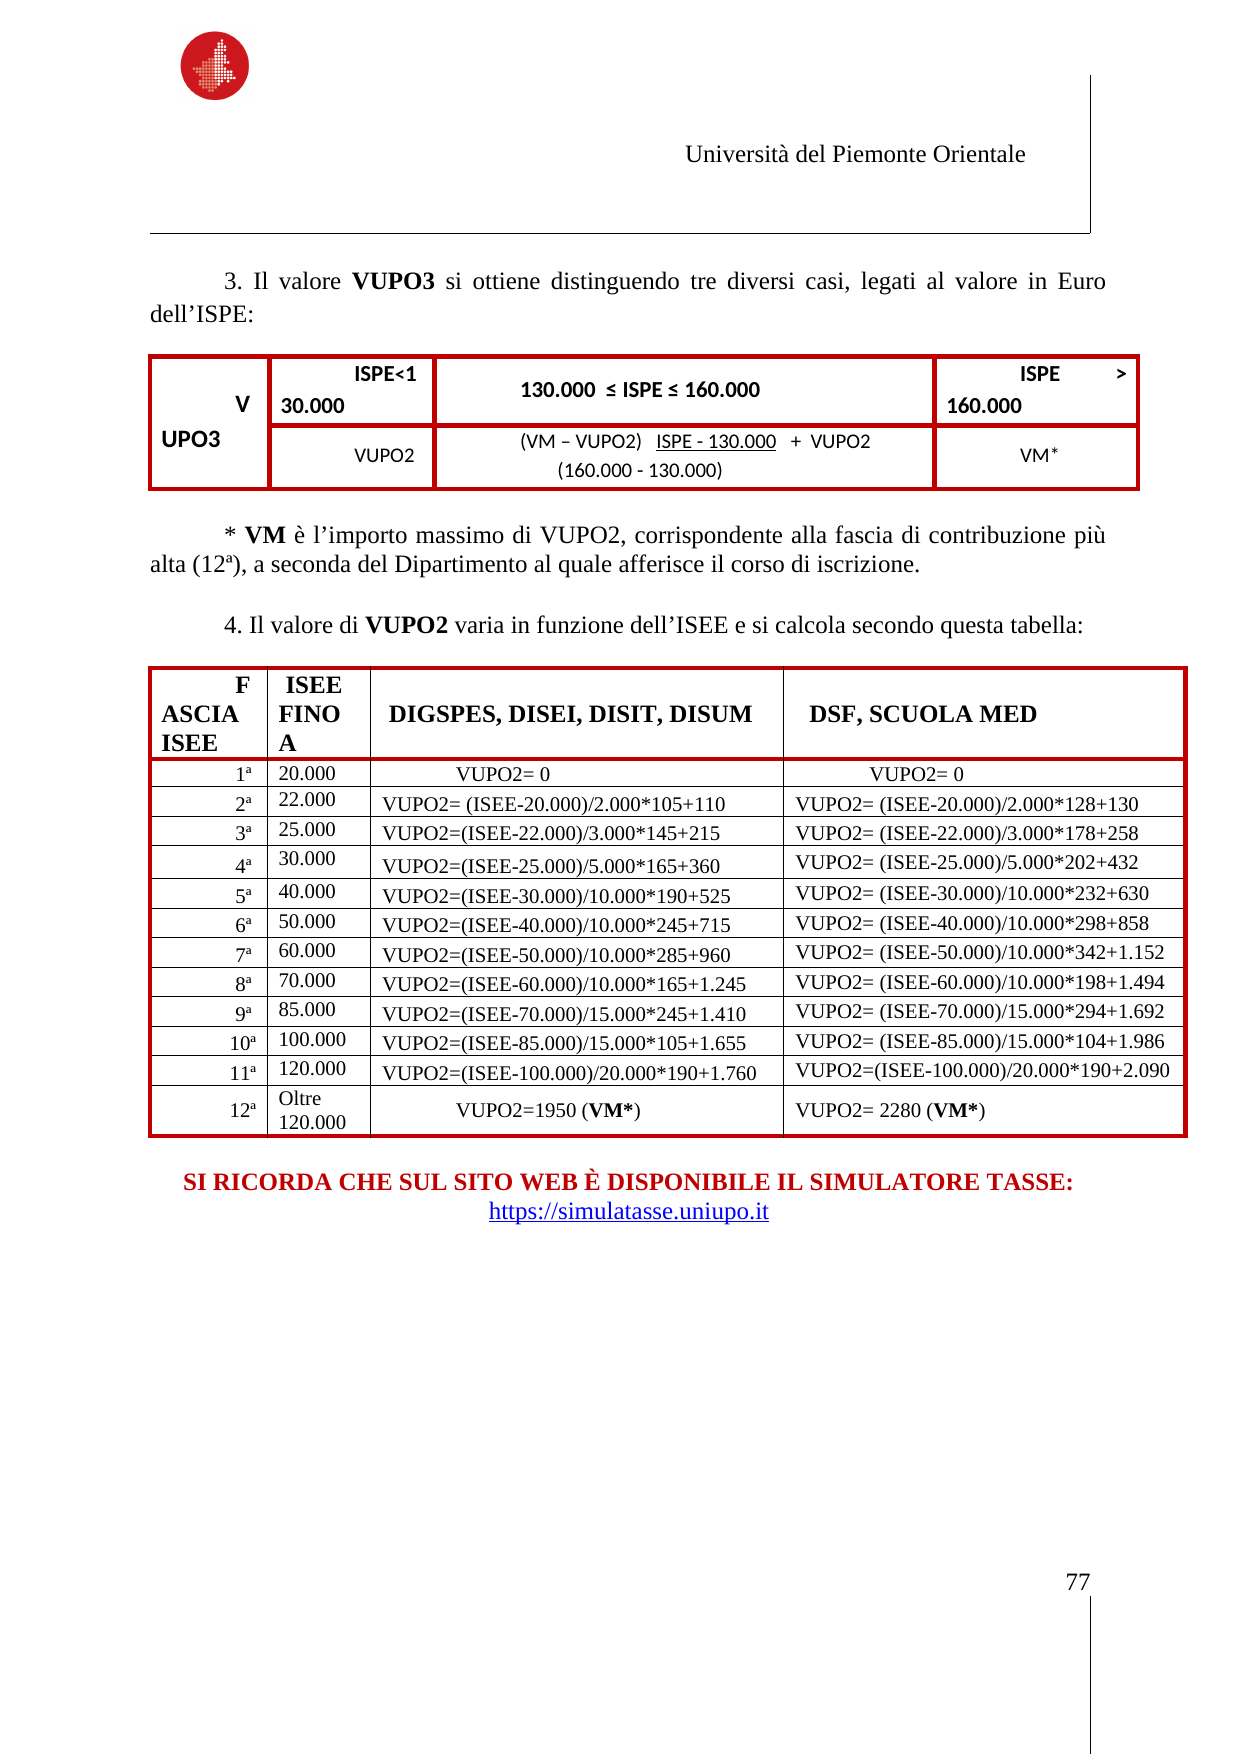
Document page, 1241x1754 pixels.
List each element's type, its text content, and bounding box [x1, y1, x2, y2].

table_cell VUPO2= 2280 (VM*) [784, 1086, 1183, 1134]
table_header FASCIA ISEE [152, 670, 267, 757]
table_cell 25.000 [268, 817, 370, 845]
table_cell VUPO2=(ISEE-100.000)/20.000*190+1.760 [371, 1056, 783, 1084]
table_cell VM* [937, 428, 1136, 487]
text SI RICORDA CHE SUL SITO WEB È DISPONIBILE IL SIMULATORE TASSE: https://simulatasse.uniupo.it [150, 1167, 1107, 1224]
table_cell 60.000 [268, 938, 370, 967]
table_cell VUPO2=(ISEE-85.000)/15.000*105+1.655 [371, 1027, 783, 1055]
table_header ISEE FINO A [268, 670, 370, 757]
table_cell (VM – VUPO2) ISPE - 130.000 + VUPO2 (160.000 - 130.000) [437, 428, 932, 487]
table_cell 10ª [152, 1027, 267, 1055]
table_header ISPE > 160.000 [937, 359, 1136, 423]
table_cell VUPO2=(ISEE-100.000)/20.000*190+2.090 [784, 1056, 1183, 1084]
table_cell VUPO2= 0 [784, 761, 1183, 786]
table_cell 4ª [152, 846, 267, 878]
table_cell VUPO2= (ISEE-30.000)/10.000*232+630 [784, 879, 1183, 908]
table_cell 30.000 [268, 846, 370, 878]
table_cell 120.000 [268, 1056, 370, 1084]
table_cell VUPO2= (ISEE-20.000)/2.000*128+130 [784, 787, 1183, 816]
table_cell 12ª [152, 1086, 267, 1134]
table_cell 22.000 [268, 787, 370, 816]
table_header DSF, SCUOLA MED [784, 670, 1183, 757]
table_cell 5ª [152, 879, 267, 908]
table_cell 20.000 [268, 761, 370, 786]
table_cell 8ª [152, 968, 267, 996]
table_cell VUPO2=(ISEE-60.000)/10.000*165+1.245 [371, 968, 783, 996]
table_cell VUPO2= (ISEE-40.000)/10.000*298+858 [784, 909, 1183, 937]
table_cell VUPO2= (ISEE-22.000)/3.000*178+258 [784, 817, 1183, 845]
table_cell VUPO2 [272, 428, 432, 487]
table_cell VUPO2=(ISEE-30.000)/10.000*190+525 [371, 879, 783, 908]
table_header 130.000 ≤ ISPE ≤ 160.000 [437, 359, 932, 423]
table_cell VUPO2=(ISEE-25.000)/5.000*165+360 [371, 846, 783, 878]
text 3. Il valore VUPO3 si ottiene distinguendo tre diversi casi, legati al valore in Euro dell’ISPE: [150, 266, 1107, 328]
table_cell VUPO2= (ISEE-60.000)/10.000*198+1.494 [784, 968, 1183, 996]
table_cell Oltre 120.000 [268, 1086, 370, 1134]
text 4. Il valore di VUPO2 varia in funzione dell’ISEE e si calcola secondo questa tabella: [150, 611, 1107, 639]
table_cell 40.000 [268, 879, 370, 908]
table_cell 2ª [152, 787, 267, 816]
table_cell VUPO2= (ISEE-70.000)/15.000*294+1.692 [784, 997, 1183, 1026]
table_header DIGSPES, DISEI, DISIT, DISUM [371, 670, 783, 757]
table_cell 7ª [152, 938, 267, 967]
table_cell VUPO2=(ISEE-40.000)/10.000*245+715 [371, 909, 783, 937]
table_header ISPE<130.000 [272, 359, 432, 423]
text * VM è l’importo massimo di VUPO2, corrispondente alla fascia di contribuzione più alta (12ª), a seconda del Dipartimento al quale afferisce il corso di iscrizione. [150, 520, 1107, 578]
table_cell VUPO2= (ISEE-20.000)/2.000*105+110 [371, 787, 783, 816]
table_cell VUPO2=1950 (VM*) [371, 1086, 783, 1134]
table_cell 85.000 [268, 997, 370, 1026]
table_cell 100.000 [268, 1027, 370, 1055]
table_cell 1ª [152, 761, 267, 786]
table_cell 70.000 [268, 968, 370, 996]
table_cell 11ª [152, 1056, 267, 1084]
table_cell VUPO2= (ISEE-50.000)/10.000*342+1.152 [784, 938, 1183, 967]
table_header VUPO3 [152, 359, 267, 487]
table_cell VUPO2= (ISEE-25.000)/5.000*202+432 [784, 846, 1183, 878]
table_cell 3ª [152, 817, 267, 845]
table_cell 50.000 [268, 909, 370, 937]
table_cell VUPO2= (ISEE-85.000)/15.000*104+1.986 [784, 1027, 1183, 1055]
table_cell VUPO2=(ISEE-50.000)/10.000*285+960 [371, 938, 783, 967]
table_cell VUPO2=(ISEE-70.000)/15.000*245+1.410 [371, 997, 783, 1026]
table_cell VUPO2=(ISEE-22.000)/3.000*145+215 [371, 817, 783, 845]
table_cell 6ª [152, 909, 267, 937]
table_cell 9ª [152, 997, 267, 1026]
table_cell VUPO2= 0 [371, 761, 783, 786]
